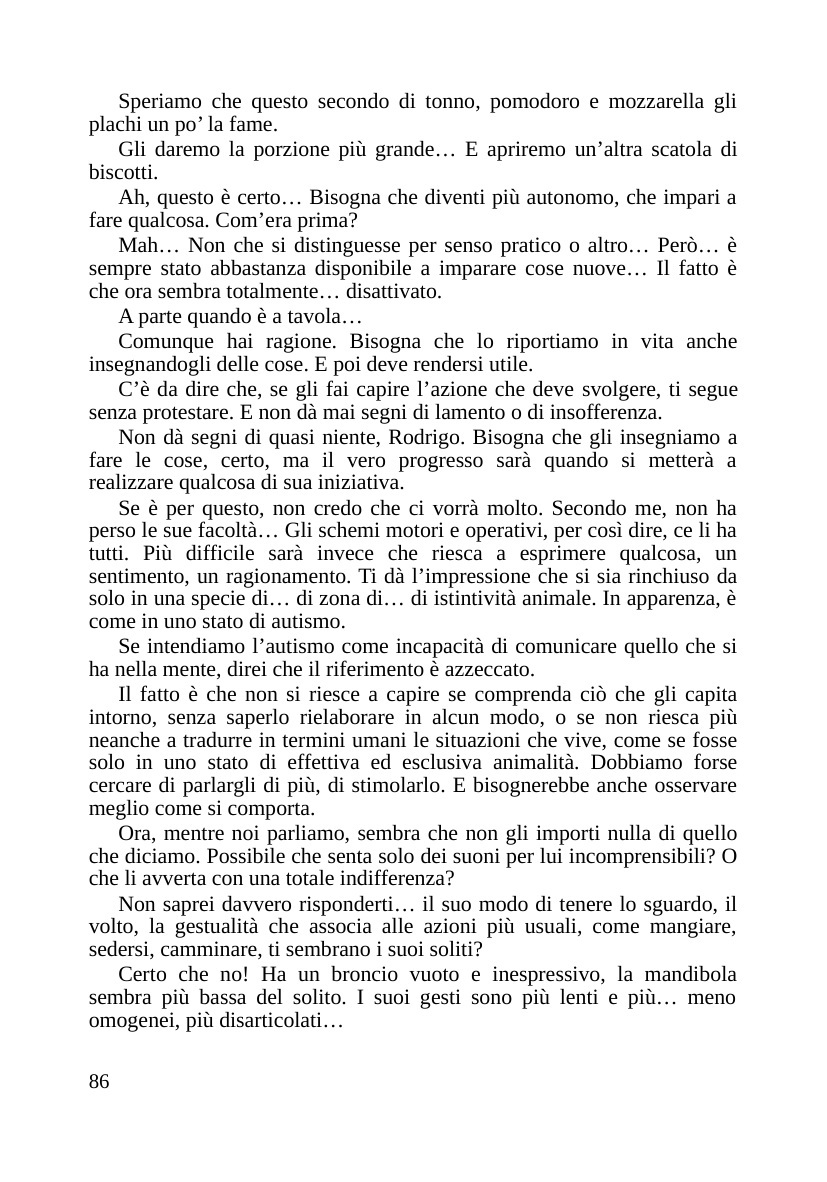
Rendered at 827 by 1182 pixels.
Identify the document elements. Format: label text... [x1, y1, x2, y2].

text Ora, mentre noi parliamo, sembra che non gli importi nulla di quello che diciamo. Possibile che senta solo dei suoni per lui incomprensibili? O che li avverta con una totale indifferenza? [88, 820, 738, 891]
text Se intendiamo l’autismo come incapacità di comunicare quello che si ha nella mente, direi che il riferimento è azzeccato. [88, 633, 738, 681]
text Gli daremo la porzione più grande… E apriremo un’altra scatola di biscotti. [88, 136, 738, 184]
text C’è da dire che, se gli fai capire l’azione che deve svolgere, ti segue senza protestare. E non dà mai segni di lamento o di insofferenza. [88, 376, 738, 424]
text Il fatto è che non si riesce a capire se comprenda ciò che gli capita intorno, senza saperlo rielaborare in alcun modo, o se non riesca più neanche a tradurre in termini umani le situazioni che vive, come se fosse solo in uno stato di effettiva ed esclusiva animalità. Dobbiamo forse cercare di parlargli di più, di stimolarlo. E bisognerebbe anche osservare meglio come si comporta. [88, 681, 738, 820]
text Non saprei davvero risponderti… il suo modo di tenere lo sguardo, il volto, la gestualità che associa alle azioni più usuali, come mangiare, sedersi, camminare, ti sembrano i suoi soliti? [88, 891, 738, 961]
text Certo che no! Ha un broncio vuoto e inespressivo, la mandibola sembra più bassa del solito. I suoi gesti sono più lenti e più… meno omogenei, più disarticolati… [88, 961, 738, 1032]
text Ah, questo è certo… Bisogna che diventi più autonomo, che impari a fare qualcosa. Com’era prima? [88, 184, 738, 232]
text Speriamo che questo secondo di tonno, pomodoro e mozzarella gli plachi un po’ la fame. [88, 88, 738, 136]
text Mah… Non che si distinguesse per senso pratico o altro… Però… è sempre stato abbastanza disponibile a imparare cose nuove… Il fatto è che ora sembra totalmente… disattivato. [88, 232, 738, 303]
text Se è per questo, non credo che ci vorrà molto. Secondo me, non ha perso le sue facoltà… Gli schemi motori e operativi, per così dire, ce li ha tutti. Più difficile sarà invece che riesca a esprimere qualcosa, un sentimento, un ragionamento. Ti dà l’impressione che si sia rinchiuso da solo in una specie di… di zona di… di istintività animale. In apparenza, è come in uno stato di autismo. [88, 494, 738, 633]
text Non dà segni di quasi niente, Rodrigo. Bisogna che gli insegniamo a fare le cose, certo, ma il vero progresso sarà quando si metterà a realizzare qualcosa di sua iniziativa. [88, 424, 738, 494]
text Comunque hai ragione. Bisogna che lo riportiamo in vita anche insegnandogli delle cose. E poi deve rendersi utile. [88, 328, 738, 376]
text A parte quando è a tavola… [88, 303, 738, 328]
